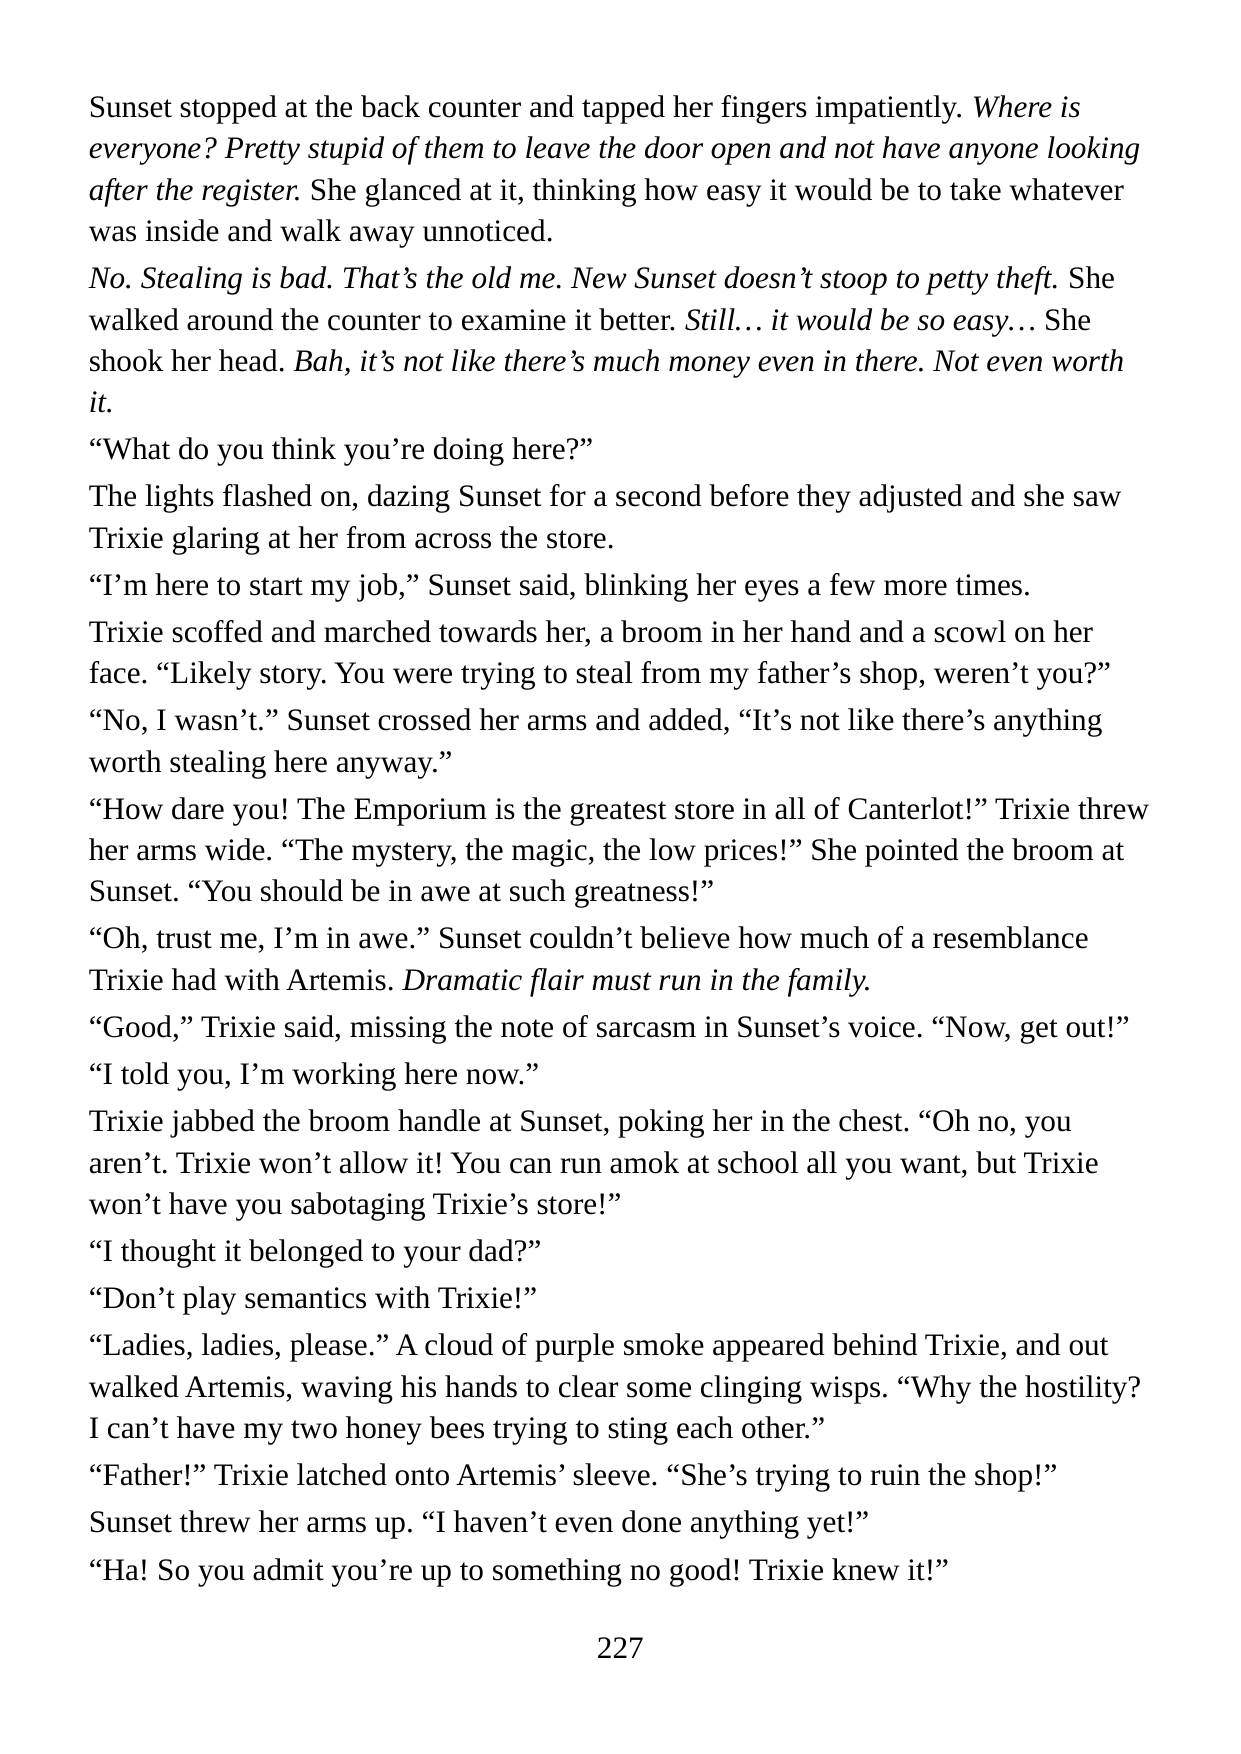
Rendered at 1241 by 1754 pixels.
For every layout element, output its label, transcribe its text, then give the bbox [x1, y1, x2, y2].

text “Oh, trust me, I’m in awe.” Sunset couldn’t believe how much of a resemblance Trixie had with Artemis. Dramatic flair must run in the family. [88, 920, 1152, 997]
text “What do you think you’re doing here?” [88, 430, 1152, 466]
text “Ha! So you admit you’re up to something no good! Trixie knew it!” [88, 1551, 1152, 1587]
text “No, I wasn’t.” Sunset crossed her arms and added, “It’s not like there’s anything worth stealing here anyway.” [88, 702, 1152, 779]
text Sunset stopped at the back counter and tapped her fingers impatiently. Where is everyone? Pretty stupid of them to leave the door open and not have anyone looking after the register. She glanced at it, thinking how easy it would be to take whatever was inside and walk away unnoticed. [88, 88, 1152, 248]
text Trixie jabbed the broom handle at Sunset, poking her in the chest. “Oh no, you aren’t. Trixie won’t allow it! You can run amok at school all you want, but Trixie won’t have you sabotaging Trixie’s store!” [88, 1103, 1152, 1221]
text “Father!” Trixie latched onto Artemis’ sleeve. “She’s trying to ruin the shop!” [88, 1456, 1152, 1492]
text “Ladies, ladies, please.” A cloud of purple smoke appeared behind Trixie, and out walked Artemis, waving his hands to clear some clinging wisps. “Why the hostility? I can’t have my two honey bees trying to sting each other.” [88, 1327, 1152, 1445]
text “How dare you! The Emporium is the greatest store in all of Canterlot!” Trixie threw her arms wide. “The mystery, the magic, the low prices!” She pointed the broom at Sunset. “You should be in awe at such greatness!” [88, 790, 1152, 908]
text The lights flashed on, dazing Sunset for a second before they adjusted and she saw Trixie glaring at her from across the store. [88, 478, 1152, 555]
text “I thought it belonged to your dad?” [88, 1232, 1152, 1268]
text Trixie scoffed and marched towards her, a broom in her hand and a scowl on her face. “Likely story. You were trying to steal from my father’s shop, weren’t you?” [88, 613, 1152, 690]
text Sunset threw her arms up. “I haven’t even done anything yet!” [88, 1503, 1152, 1539]
text “Don’t play semantics with Trixie!” [88, 1279, 1152, 1315]
text “I told you, I’m working here now.” [88, 1055, 1152, 1091]
text No. Stealing is bad. That’s the old me. New Sunset doesn’t stoop to petty theft. She walked around the counter to examine it better. Still… it would be so easy… She shook her head. Bah, it’s not like there’s much money even in there. Not even worth it. [88, 259, 1152, 419]
text “I’m here to start my job,” Sunset said, blinking her eyes a few more times. [88, 566, 1152, 602]
text “Good,” Trixie said, missing the note of sarcasm in Sunset’s voice. “Now, get out!” [88, 1008, 1152, 1044]
